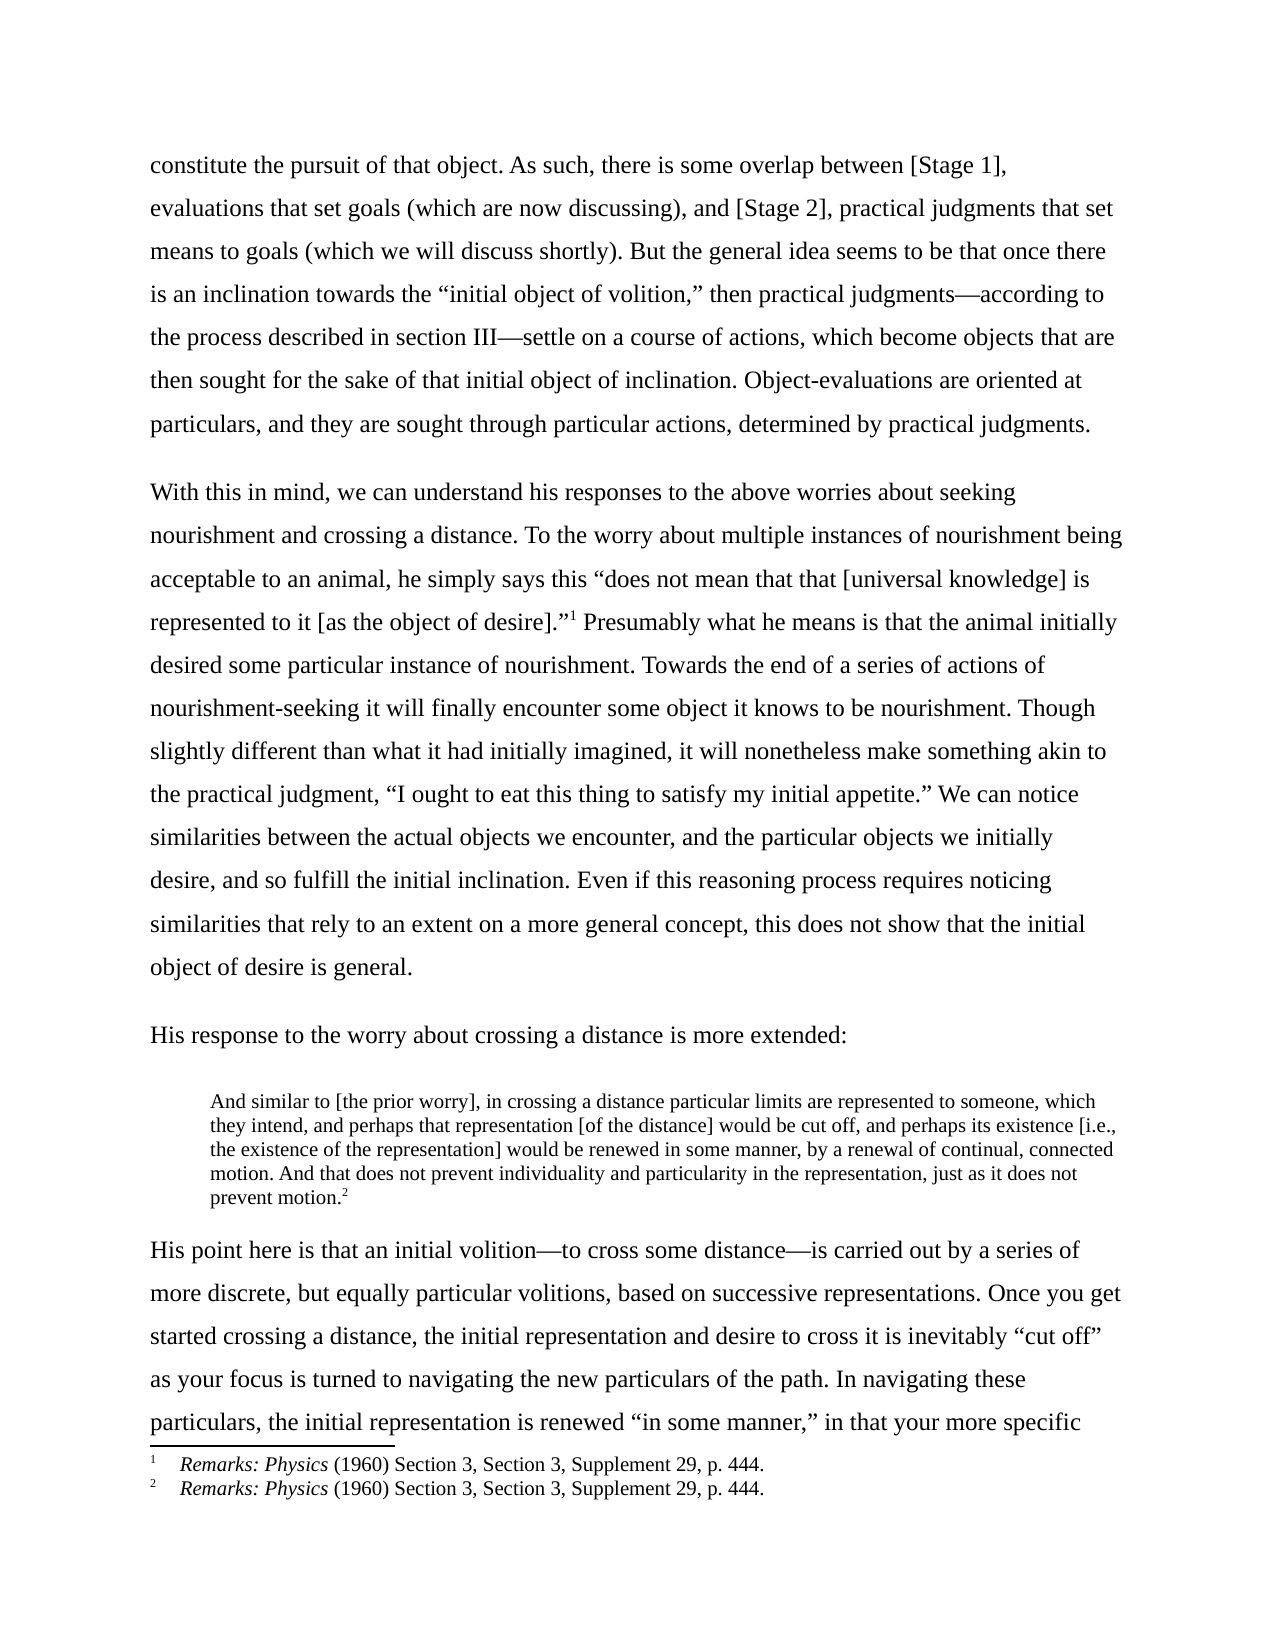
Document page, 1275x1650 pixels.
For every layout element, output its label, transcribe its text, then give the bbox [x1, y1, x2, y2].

text His point here is that an initial volition—to cross some distance—is carried out by a series of more discrete, but equally particular volitions, based on successive representations. Once you get started crossing a distance, the initial representation and desire to cross it is inevitably “cut off” as your focus is turned to navigating the new particulars of the path. In navigating these particulars, the initial representation is renewed “in some manner,” in that your more specific [150, 1235, 1125, 1436]
text constitute the pursuit of that object. As such, there is some overlap between [Stage 1], evaluations that set goals (which are now discussing), and [Stage 2], practical judgments that set means to goals (which we will discuss shortly). But the general idea seems to be that once there is an inclination towards the “initial object of volition,” then practical judgments—according to the process described in section III—settle on a course of actions, which become objects that are then sought for the sake of that initial object of inclination. Object-evaluations are oriented at particulars, and they are sought through particular actions, determined by practical judgments. [150, 150, 1125, 437]
text With this in mind, we can understand his responses to the above worries about seeking nourishment and crossing a distance. To the worry about multiple instances of nourishment being acceptable to an animal, he simply says this “does not mean that that [universal knowledge] is represented to it [as the object of desire].” Presumably what he means is that the animal initially desired some particular instance of nourishment. Towards the end of a series of actions of nourishment-seeking it will finally encounter some object it knows to be nourishment. Though slightly different than what it had initially imagined, it will nonetheless make something akin to the practical judgment, “I ought to eat this thing to satisfy my initial appetite.” We can notice similarities between the actual objects we encounter, and the particular objects we initially desire, and so fulfill the initial inclination. Even if this reasoning process requires noticing similarities that rely to an extent on a more general concept, this does not show that the initial object of desire is general. [150, 477, 1125, 981]
text Remarks: Physics (1960) Section 3, Section 3, Supplement 29, p. 444. [150, 1476, 1125, 1500]
text And similar to [the prior worry], in crossing a distance particular limits are represented to someone, which they intend, and perhaps that representation [of the distance] would be cut off, and perhaps its existence [i.e., the existence of the representation] would be renewed in some manner, by a renewal of continual, connected motion. And that does not prevent individuality and particularity in the representation, just as it does not prevent motion. [210, 1089, 1125, 1209]
text Remarks: Physics (1960) Section 3, Section 3, Supplement 29, p. 444. [150, 1452, 1125, 1476]
text His response to the worry about crossing a distance is more extended: [150, 1020, 1125, 1049]
